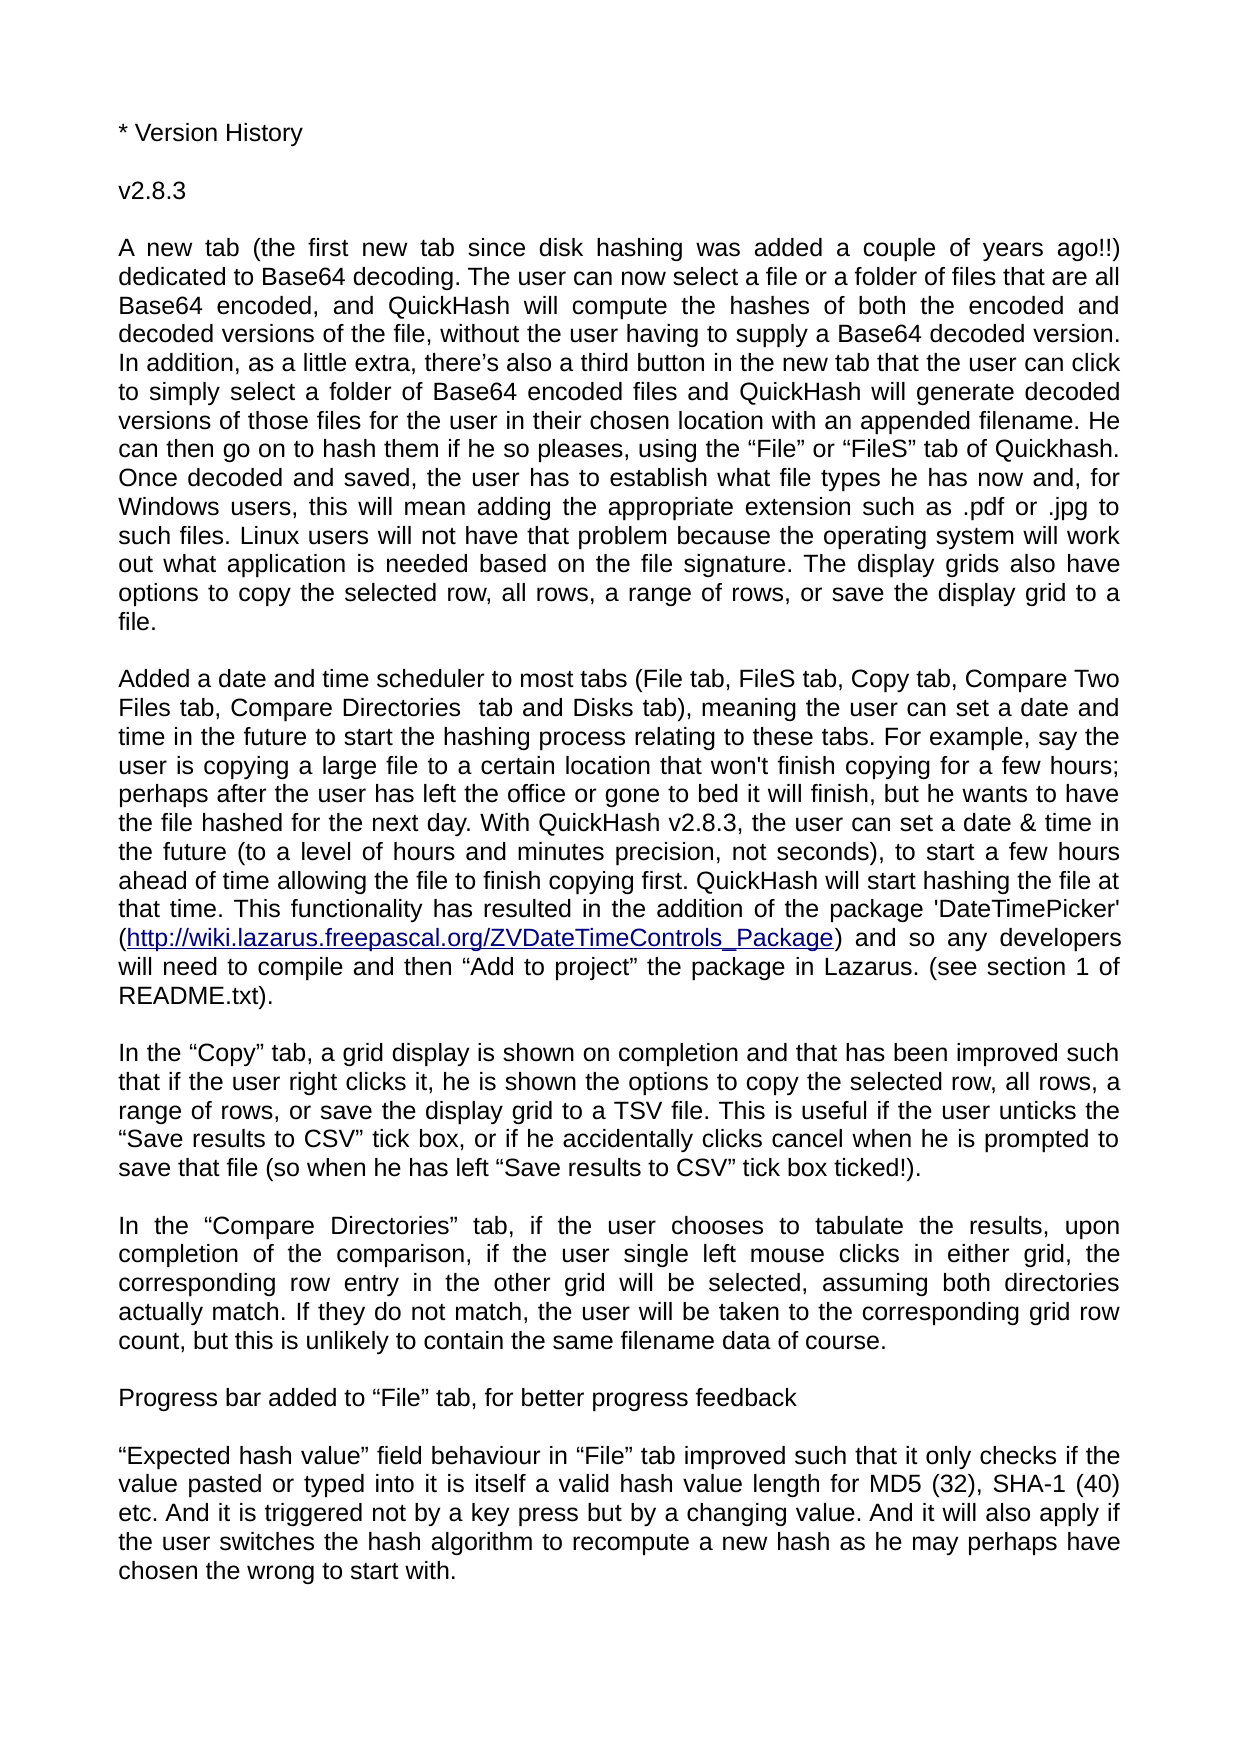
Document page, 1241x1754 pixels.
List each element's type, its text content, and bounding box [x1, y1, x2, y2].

text “Expected hash value” field behaviour in “File” tab improved such that it only checks if the value pasted or typed into it is itself a valid hash value length for MD5 (32), SHA-1 (40) etc. And it is triggered not by a key press but by a changing value. And it will also apply if the user switches the hash algorithm to recompute a new hash as he may perhaps have chosen the wrong to start with. [118, 1441, 1122, 1584]
text * Version History [118, 118, 1122, 147]
text v2.8.3 [118, 176, 1122, 204]
text Added a date and time scheduler to most tabs (File tab, FileS tab, Copy tab, Compare Two Files tab, Compare Directories tab and Disks tab), meaning the user can set a date and time in the future to start the hashing process relating to these tabs. For example, say the user is copying a large file to a certain location that won't finish copying for a few hours; perhaps after the user has left the office or gone to bed it will finish, but he wants to have the file hashed for the next day. With QuickHash v2.8.3, the user can set a date & time in the future (to a level of hours and minutes precision, not seconds), to start a few hours ahead of time allowing the file to finish copying first. QuickHash will start hashing the file at that time. This functionality has resulted in the addition of the package 'DateTimePicker' (http://wiki.lazarus.freepascal.org/ZVDateTimeControls_Package) and so any developers will need to compile and then “Add to project” the package in Lazarus. (see section 1 of README.txt). [118, 664, 1122, 1009]
text Progress bar added to “File” tab, for better progress feedback [118, 1383, 1122, 1412]
text In the “Copy” tab, a grid display is shown on completion and that has been improved such that if the user right clicks it, he is shown the options to copy the selected row, all rows, a range of rows, or save the display grid to a TSV file. This is useful if the user unticks the “Save results to CSV” tick box, or if he accidentally clicks cancel when he is prompted to save that file (so when he has left “Save results to CSV” tick box ticked!). [118, 1038, 1122, 1182]
text A new tab (the first new tab since disk hashing was added a couple of years ago!!) dedicated to Base64 decoding. The user can now select a file or a folder of files that are all Base64 encoded, and QuickHash will compute the hashes of both the encoded and decoded versions of the file, without the user having to supply a Base64 decoded version. In addition, as a little extra, there’s also a third button in the new tab that the user can click to simply select a folder of Base64 encoded files and QuickHash will generate decoded versions of those files for the user in their chosen location with an appended filename. He can then go on to hash them if he so pleases, using the “File” or “FileS” tab of Quickhash. Once decoded and saved, the user has to establish what file types he has now and, for Windows users, this will mean adding the appropriate extension such as .pdf or .jpg to such files. Linux users will not have that problem because the operating system will work out what application is needed based on the file signature. The display grids also have options to copy the selected row, all rows, a range of rows, or save the display grid to a file. [118, 233, 1122, 636]
text In the “Compare Directories” tab, if the user chooses to tabulate the results, upon completion of the comparison, if the user single left mouse clicks in either grid, the corresponding row entry in the other grid will be selected, assuming both directories actually match. If they do not match, the user will be taken to the corresponding grid row count, but this is unlikely to contain the same filename data of course. [118, 1211, 1122, 1354]
